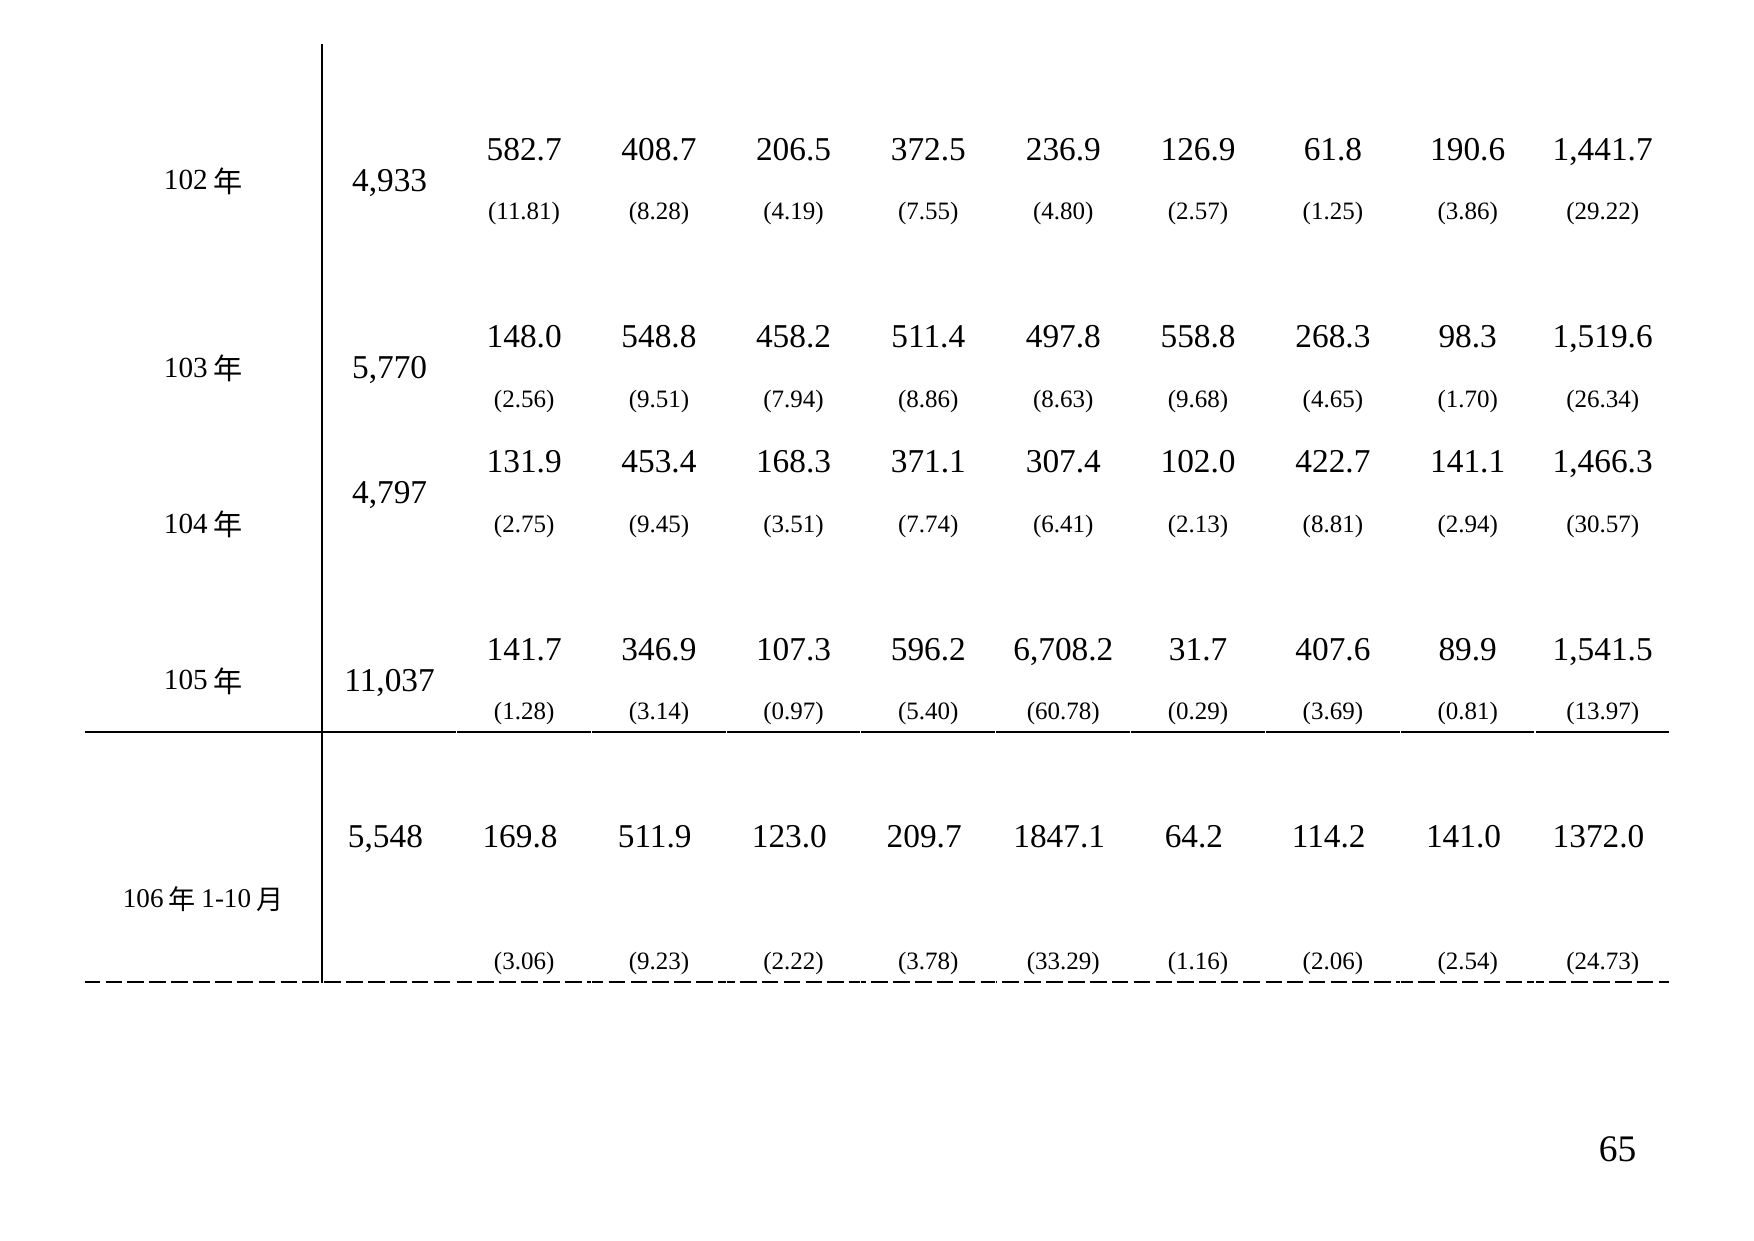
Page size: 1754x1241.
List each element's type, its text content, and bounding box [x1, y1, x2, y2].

table_cell (9.23) [592, 856, 726, 981]
table_cell 107.3 (0.97) [727, 545, 860, 731]
table_cell 236.9 (4.80) [996, 45, 1130, 231]
table_cell 5,548 [323, 733, 456, 856]
table_cell 407.6 (3.69) [1266, 545, 1400, 731]
table_cell 190.6 (3.86) [1401, 45, 1534, 231]
table_cell (24.73) [1536, 856, 1669, 981]
table_cell 206.5 (4.19) [727, 45, 860, 231]
table_cell 106年1-10月 [85, 733, 321, 981]
table_cell 168.3 (3.51) [727, 419, 860, 544]
table_cell 372.5 (7.55) [861, 45, 995, 231]
table_cell 141.1 (2.94) [1401, 419, 1534, 544]
table_cell 103年 [84, 233, 321, 419]
table_cell 453.4 (9.45) [592, 419, 726, 544]
table_cell (2.54) [1401, 856, 1534, 981]
table_cell 104年 [85, 419, 321, 544]
table_cell 5,770 [323, 233, 456, 419]
table_cell 141.0 [1401, 733, 1534, 856]
table_cell 11,037 [323, 545, 456, 731]
table_cell 511.9 [592, 733, 726, 856]
table_cell 268.3 (4.65) [1266, 233, 1400, 419]
table_cell [323, 856, 456, 981]
table_cell 408.7 (8.28) [592, 45, 726, 231]
table_cell 1,519.6 (26.34) [1536, 233, 1669, 419]
table_cell 1,541.5 (13.97) [1536, 545, 1669, 731]
table_cell 1372.0 [1536, 733, 1669, 856]
table_cell (3.06) [457, 856, 591, 981]
table_cell 64.2 [1131, 733, 1265, 856]
table_cell 126.9 (2.57) [1131, 45, 1265, 231]
table_cell 4,933 [323, 45, 456, 231]
table_cell 497.8 (8.63) [996, 233, 1130, 419]
table_cell 61.8 (1.25) [1266, 45, 1400, 231]
table_cell 98.3 (1.70) [1401, 233, 1534, 419]
table_cell 346.9 (3.14) [592, 545, 726, 731]
table_cell 548.8 (9.51) [592, 233, 726, 419]
table_cell 307.4 (6.41) [996, 419, 1130, 544]
table_cell 511.4 (8.86) [861, 233, 995, 419]
table_cell 123.0 [727, 733, 860, 856]
table_cell 6,708.2 (60.78) [996, 545, 1130, 731]
table_cell 558.8 (9.68) [1131, 233, 1265, 419]
table_cell 582.7 (11.81) [457, 45, 591, 231]
table_cell (2.22) [727, 856, 860, 981]
table_cell 169.8 [457, 733, 591, 856]
table_cell 31.7 (0.29) [1131, 545, 1265, 731]
table_cell 148.0 (2.56) [457, 233, 591, 419]
table_cell 209.7 [861, 733, 995, 856]
table_cell (2.06) [1266, 856, 1400, 981]
table_cell 1,441.7 (29.22) [1536, 45, 1669, 231]
table_cell 596.2 (5.40) [861, 545, 995, 731]
table_cell 102年 [84, 45, 321, 231]
table_cell (3.78) [861, 856, 995, 981]
table_cell 105年 [85, 545, 321, 731]
table_cell 422.7 (8.81) [1266, 419, 1400, 544]
table_cell 89.9 (0.81) [1401, 545, 1534, 731]
table_cell 141.7 (1.28) [457, 545, 591, 731]
table_cell (33.29) [996, 856, 1130, 981]
table_cell 4,797 [323, 419, 456, 544]
table_cell (1.16) [1131, 856, 1265, 981]
table_cell 102.0 (2.13) [1131, 419, 1265, 544]
table_cell 458.2 (7.94) [727, 233, 860, 419]
table_cell 1847.1 [996, 733, 1130, 856]
table_cell 371.1 (7.74) [861, 419, 995, 544]
table_cell 114.2 [1266, 733, 1400, 856]
table_cell 1,466.3 (30.57) [1536, 419, 1669, 544]
table_cell 131.9 (2.75) [457, 419, 591, 544]
